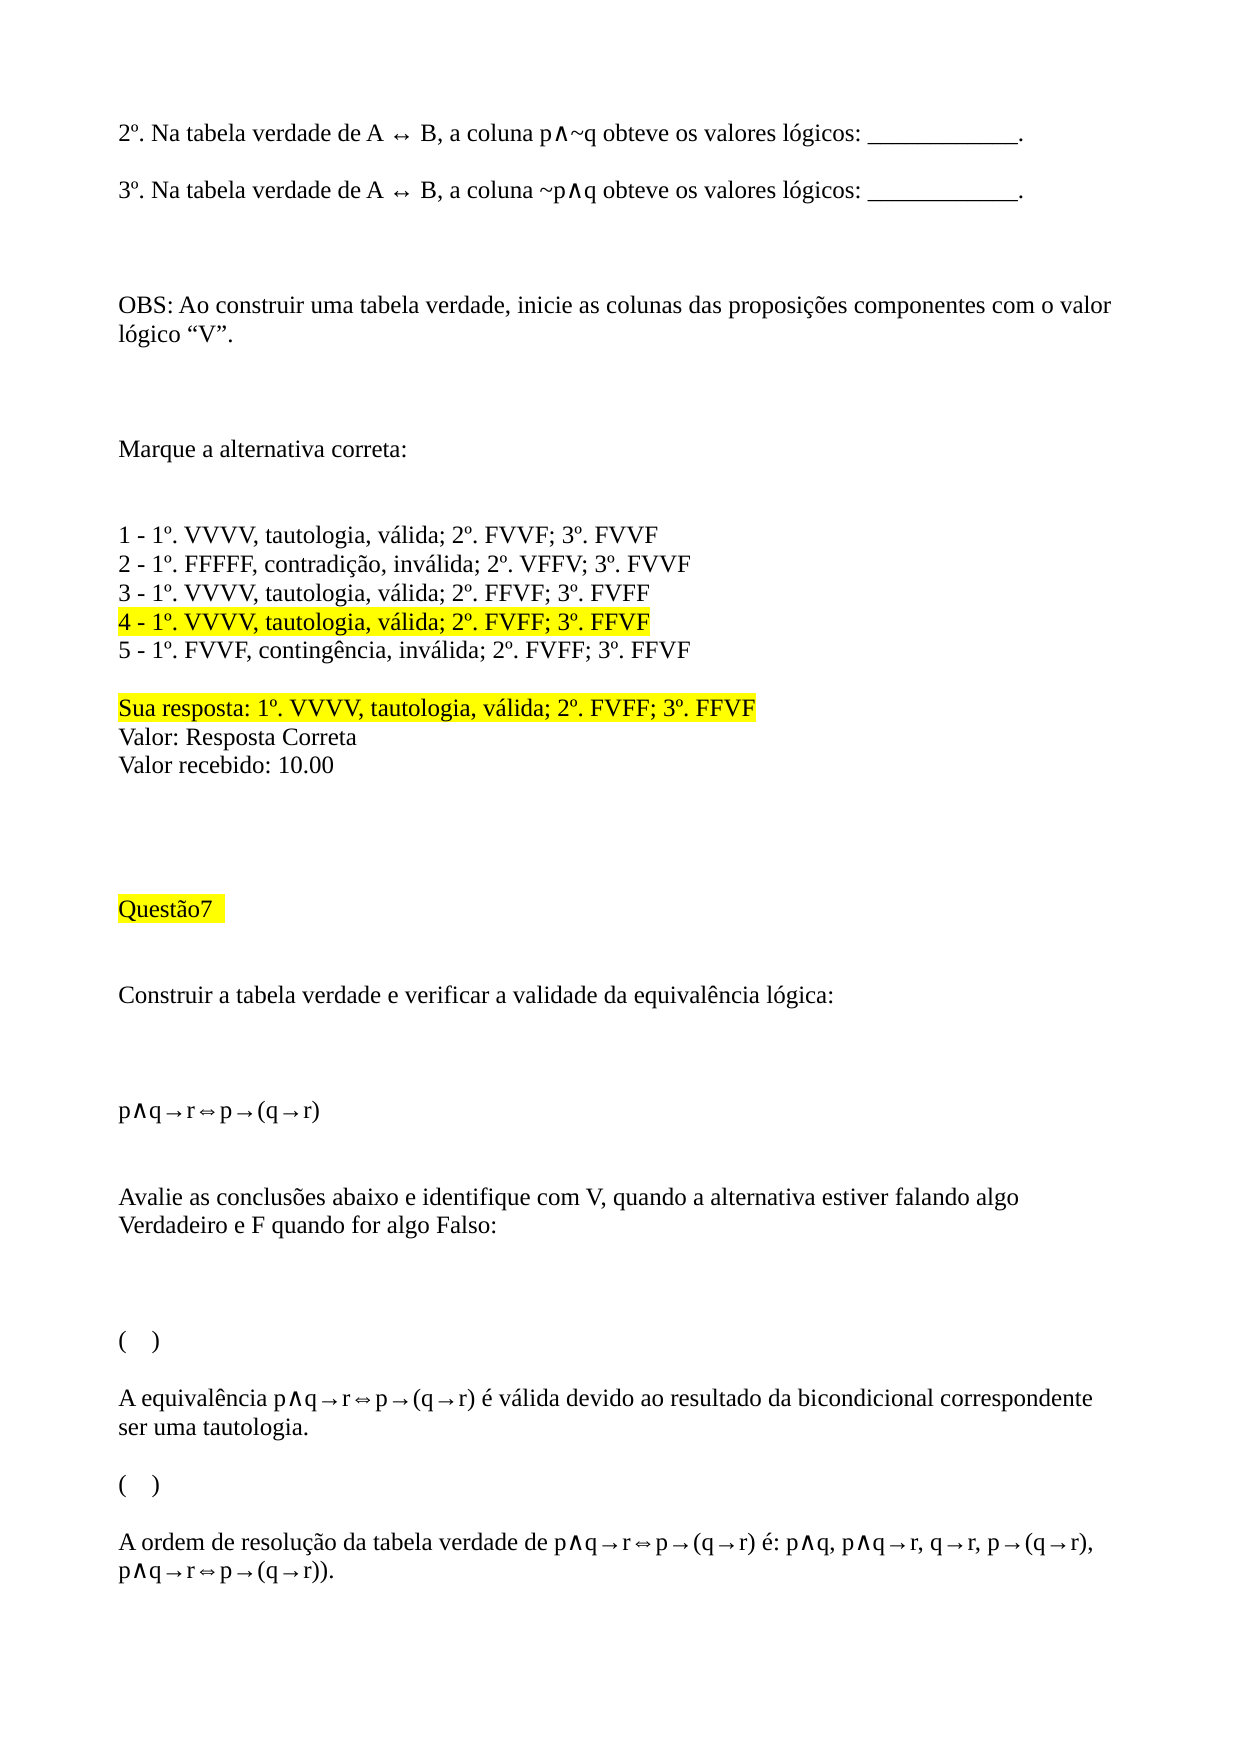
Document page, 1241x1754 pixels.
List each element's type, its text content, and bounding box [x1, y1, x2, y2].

text OBS: Ao construir uma tabela verdade, inicie as colunas das proposições componentes com o valor lógico “V”. [118, 291, 1122, 348]
text 3º. Na tabela verdade de A ↔ B, a coluna ~p∧q obteve os valores lógicos: ____________. [118, 176, 1122, 204]
text p∧q→r⇔p→(q→r) [118, 1096, 1122, 1124]
text 1 - 1º. VVVV, tautologia, válida; 2º. FVVF; 3º. FVVF [118, 521, 1122, 549]
text Valor recebido: 10.00 [118, 751, 1122, 779]
text ( ) [118, 1326, 1122, 1354]
text ( ) [118, 1469, 1122, 1498]
text Sua resposta: 1º. VVVV, tautologia, válida; 2º. FVFF; 3º. FFVF [118, 693, 1122, 722]
text Questão7 [118, 894, 1122, 923]
text 3 - 1º. VVVV, tautologia, válida; 2º. FFVF; 3º. FVFF [118, 578, 1122, 607]
text 2 - 1º. FFFFF, contradição, inválida; 2º. VFFV; 3º. FVVF [118, 549, 1122, 578]
text Avalie as conclusões abaixo e identifique com V, quando a alternativa estiver falando algo Verdadeiro e F quando for algo Falso: [118, 1182, 1122, 1239]
text Valor: Resposta Correta [118, 722, 1122, 751]
text A equivalência p∧q→r⇔p→(q→r) é válida devido ao resultado da bicondicional correspondente ser uma tautologia. [118, 1383, 1122, 1441]
text Marque a alternativa correta: [118, 434, 1122, 463]
text 2º. Na tabela verdade de A ↔ B, a coluna p∧~q obteve os valores lógicos: ____________. [118, 118, 1122, 147]
text Construir a tabela verdade e verificar a validade da equivalência lógica: [118, 981, 1122, 1009]
text 5 - 1º. FVVF, contingência, inválida; 2º. FVFF; 3º. FFVF [118, 636, 1122, 664]
text A ordem de resolução da tabela verdade de p∧q→r⇔p→(q→r) é: p∧q, p∧q→r, q→r, p→(q→r), p∧q→r⇔p→(q→r)). [118, 1527, 1122, 1584]
text 4 - 1º. VVVV, tautologia, válida; 2º. FVFF; 3º. FFVF [118, 607, 1122, 636]
